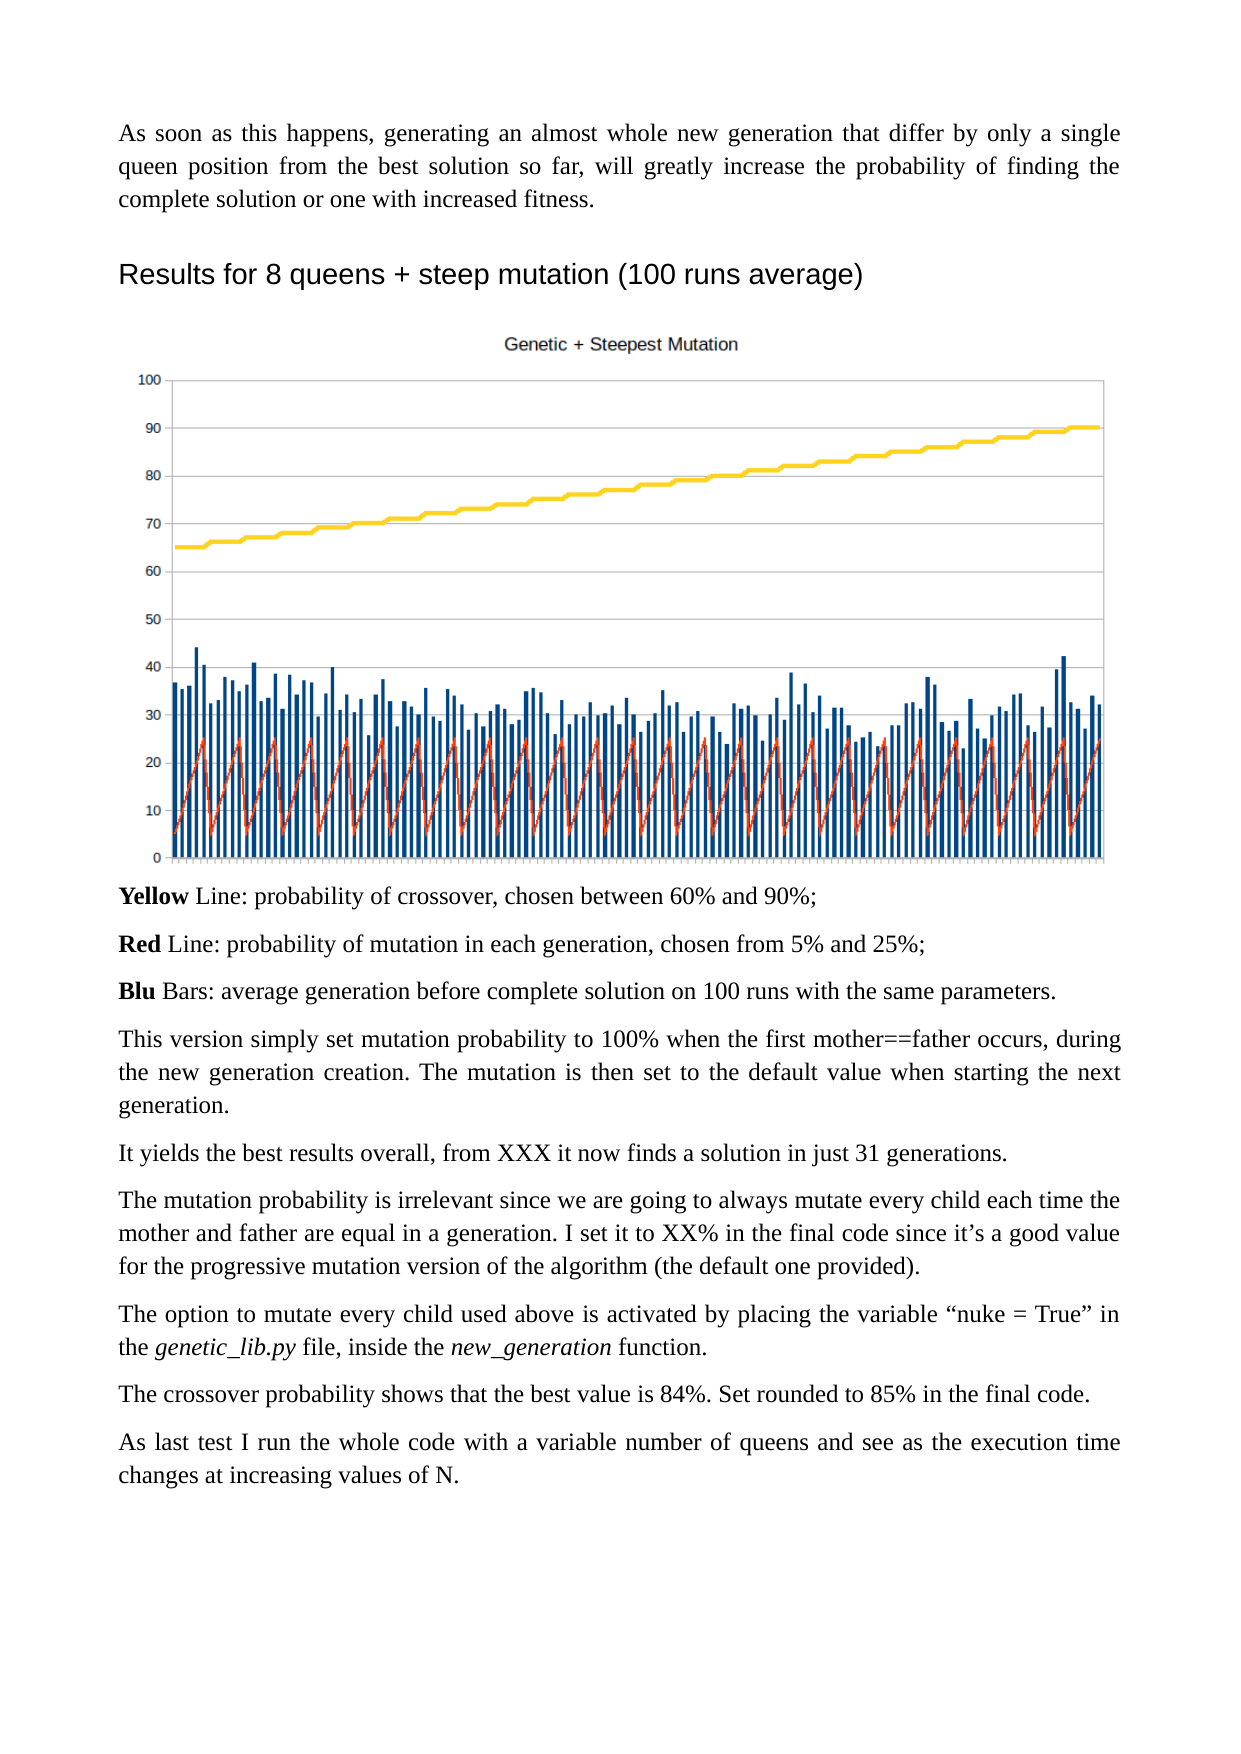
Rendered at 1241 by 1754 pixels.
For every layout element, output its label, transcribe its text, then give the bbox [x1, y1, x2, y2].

text This version simply set mutation probability to 100% when the first mother==father occurs, during the new generation creation. The mutation is then set to the default value when starting the next generation. [118, 1024, 1122, 1119]
picture [118, 312, 1123, 877]
text The option to mutate every child used above is activated by placing the variable “nuke = True” in the genetic_lib.py file, inside the new_generation function. [118, 1299, 1122, 1361]
text The crossover probability shows that the best value is 84%. Set rounded to 85% in the final code. [118, 1379, 1122, 1408]
text Yellow Line: probability of crossover, chosen between 60% and 90%; [118, 877, 1122, 910]
text Blu Bars: average generation before complete solution on 100 runs with the same parameters. [118, 976, 1122, 1005]
text As soon as this happens, generating an almost whole new generation that differ by only a single queen position from the best solution so far, will greatly increase the probability of finding the complete solution or one with increased fitness. [118, 118, 1122, 213]
text It yields the best results overall, from XXX it now finds a solution in just 31 generations. [118, 1138, 1122, 1166]
subtitle Results for 8 queens + steep mutation (100 runs average) [118, 257, 1122, 290]
text [118, 303, 1122, 312]
text The mutation probability is irrelevant since we are going to always mutate every child each time the mother and father are equal in a generation. I set it to XX% in the final code since it’s a good value for the progressive mutation version of the algorithm (the default one provided). [118, 1185, 1122, 1280]
text Red Line: probability of mutation in each generation, chosen from 5% and 25%; [118, 929, 1122, 958]
text As last test I run the whole code with a variable number of queens and see as the execution time changes at increasing values of N. [118, 1427, 1122, 1489]
